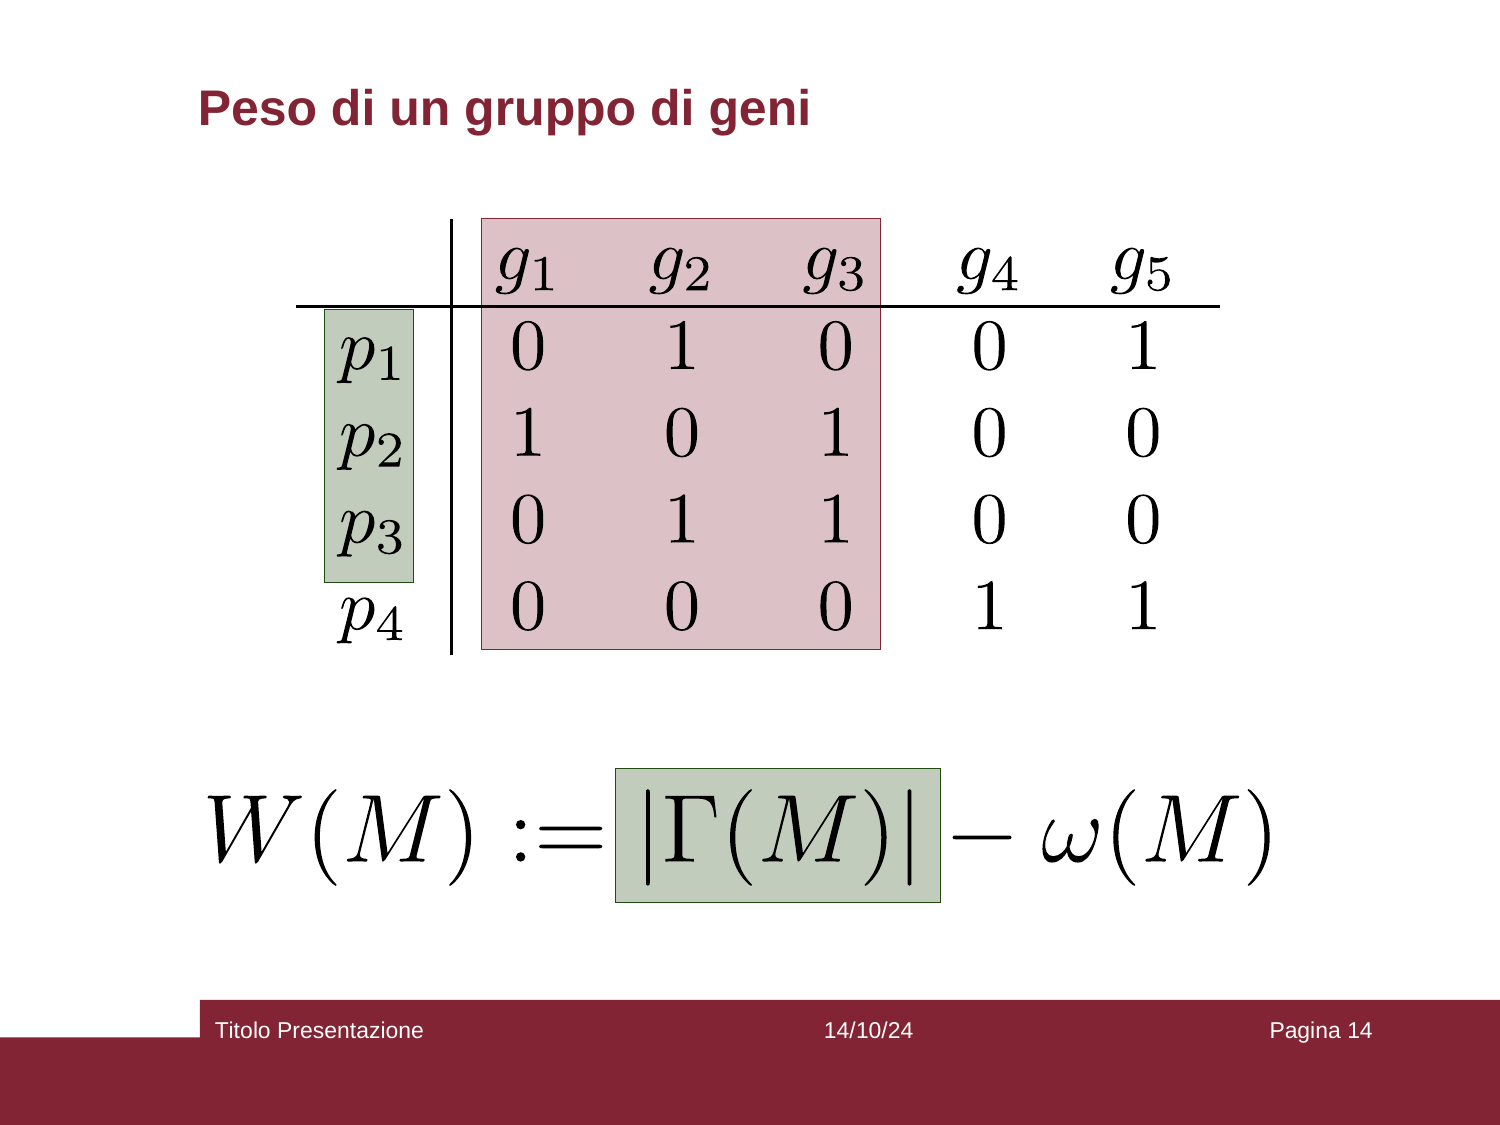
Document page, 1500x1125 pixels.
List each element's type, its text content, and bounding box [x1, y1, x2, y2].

picture [295, 218, 1241, 662]
text_box Titolo Presentazione [199, 1008, 676, 1084]
picture [207, 789, 1270, 886]
text_box [615, 768, 941, 789]
title Peso di un gruppo di geni [183, 67, 1400, 150]
text_box [615, 886, 941, 903]
text_box Pagina <number> [1074, 1008, 1388, 1084]
text_box 14/10/24 [712, 1008, 1026, 1084]
